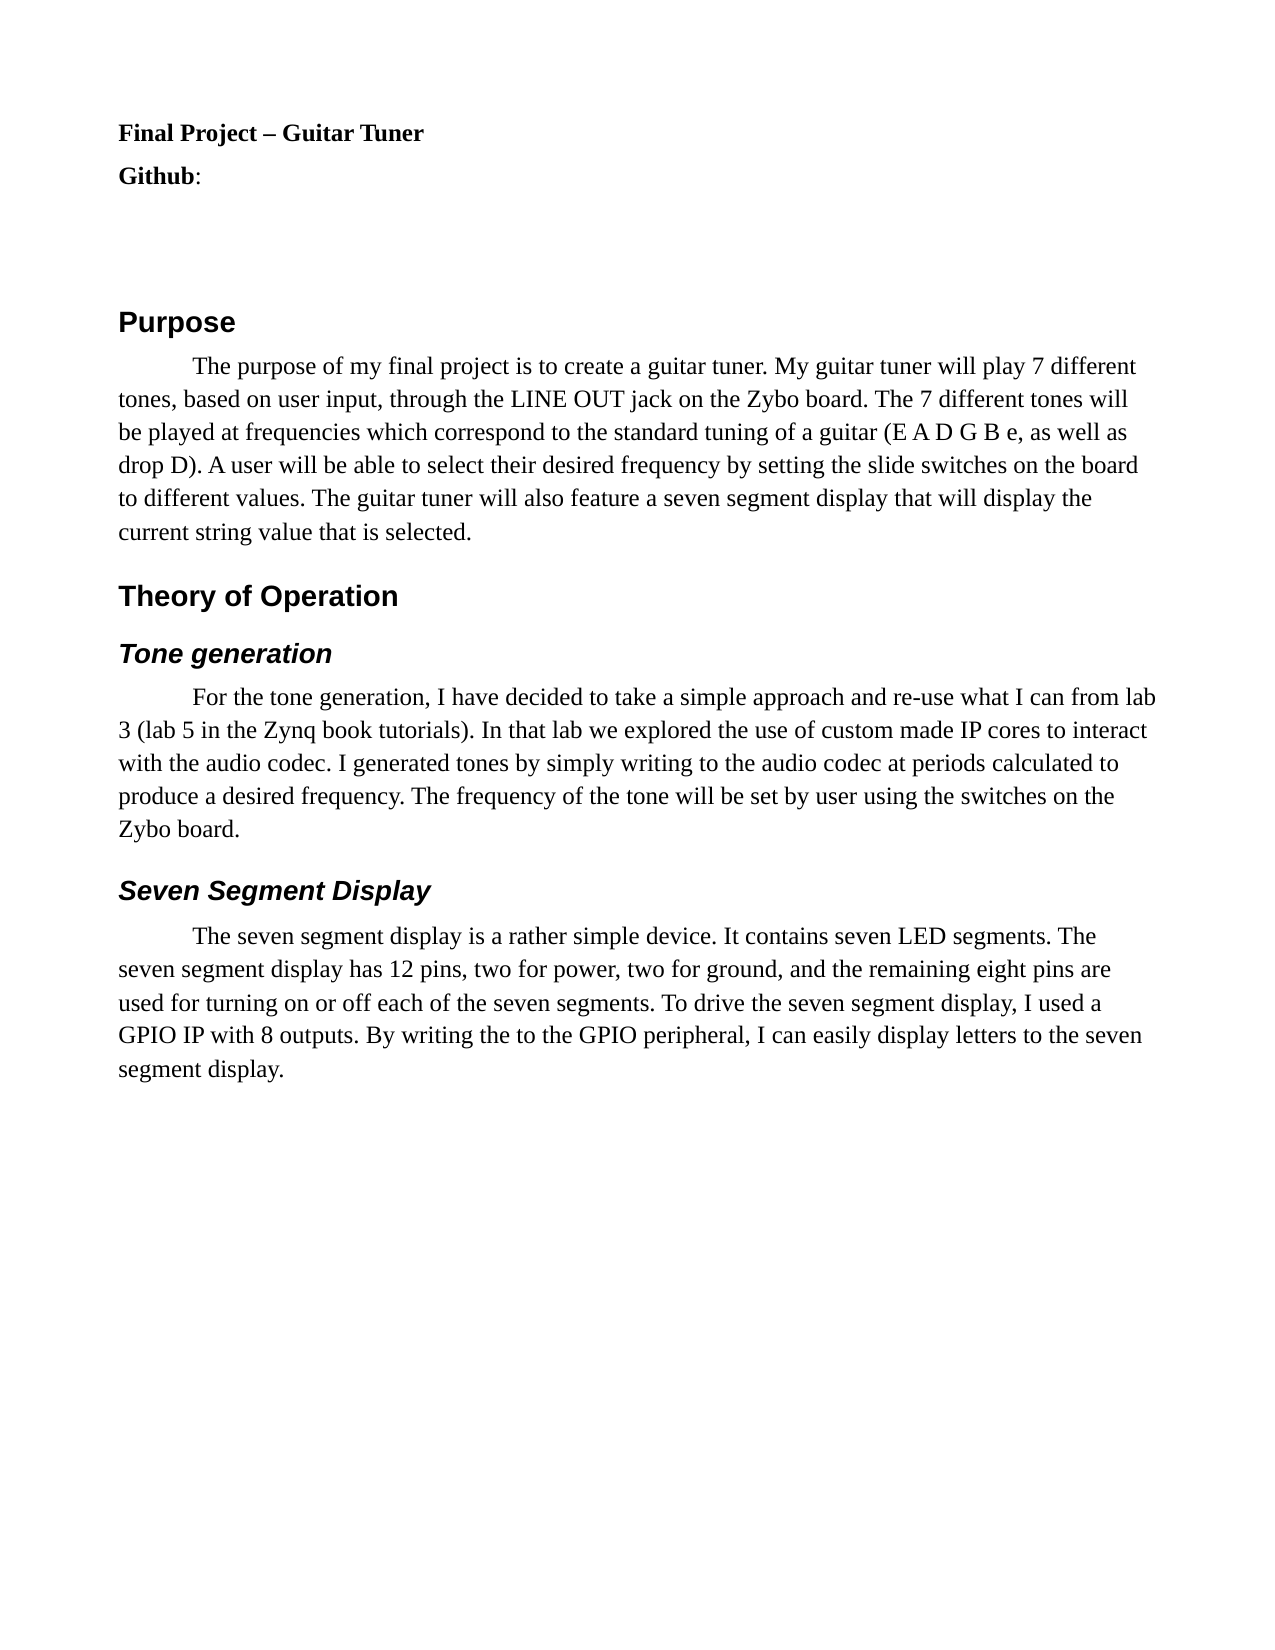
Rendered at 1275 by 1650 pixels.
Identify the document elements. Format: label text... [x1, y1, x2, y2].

text The purpose of my final project is to create a guitar tuner. My guitar tuner will play 7 different tones, based on user input, through the LINE OUT jack on the Zybo board. The 7 different tones will be played at frequencies which correspond to the standard tuning of a guitar (E A D G B e, as well as drop D). A user will be able to select their desired frequency by setting the slide switches on the board to different values. The guitar tuner will also feature a seven segment display that will display the current string value that is selected. [118, 351, 1157, 545]
text Final Project – Guitar Tuner [118, 118, 1157, 147]
subtitle Seven Segment Display [118, 874, 1157, 906]
text For the tone generation, I have decided to take a simple approach and re-use what I can from lab 3 (lab 5 in the Zynq book tutorials). In that lab we explored the use of custom made IP cores to interact with the audio codec. I generated tones by simply writing to the audio codec at periods calculated to produce a desired frequency. The frequency of the tone will be set by user using the switches on the Zybo board. [118, 682, 1157, 843]
subtitle Tone generation [118, 637, 1157, 669]
text Github: [118, 161, 1157, 190]
subtitle Theory of Operation [118, 579, 1157, 612]
subtitle Purpose [118, 305, 1157, 339]
text The seven segment display is a rather simple device. It contains seven LED segments. The seven segment display has 12 pins, two for power, two for ground, and the remaining eight pins are used for turning on or off each of the seven segments. To drive the seven segment display, I used a GPIO IP with 8 outputs. By writing the to the GPIO peripheral, I can easily display letters to the seven segment display. [118, 918, 1157, 1082]
